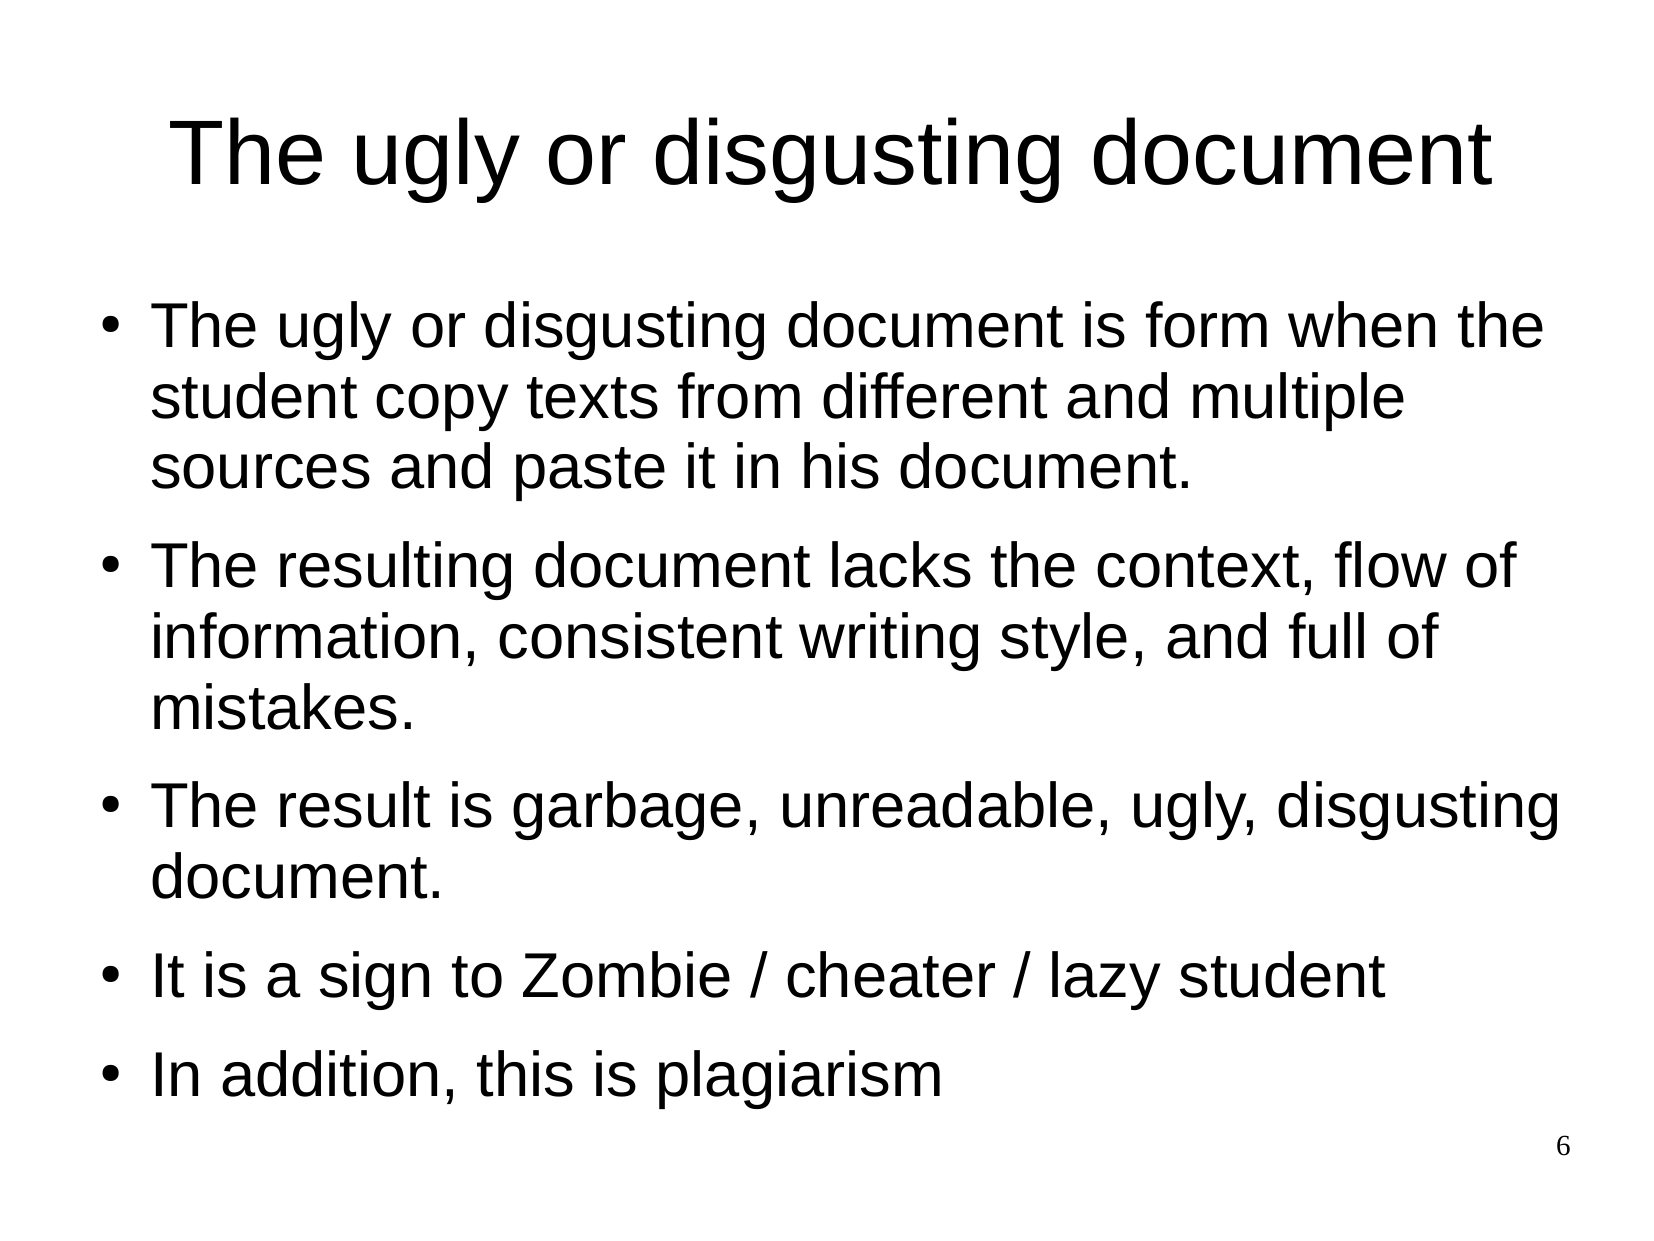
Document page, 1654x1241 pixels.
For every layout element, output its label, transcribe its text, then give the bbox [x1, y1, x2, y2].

title The ugly or disgusting document [82, 49, 1571, 257]
list The ugly or disgusting document is form when the student copy texts from different and multiple sources and paste it in his document. The resulting document lacks the context, flow of information, consistent writing style, and full of mistakes. The result is garbage, unreadable, ugly, disgusting document. It is a sign to Zombie / cheater / lazy student In addition, this is plagiarism [82, 290, 1571, 1111]
